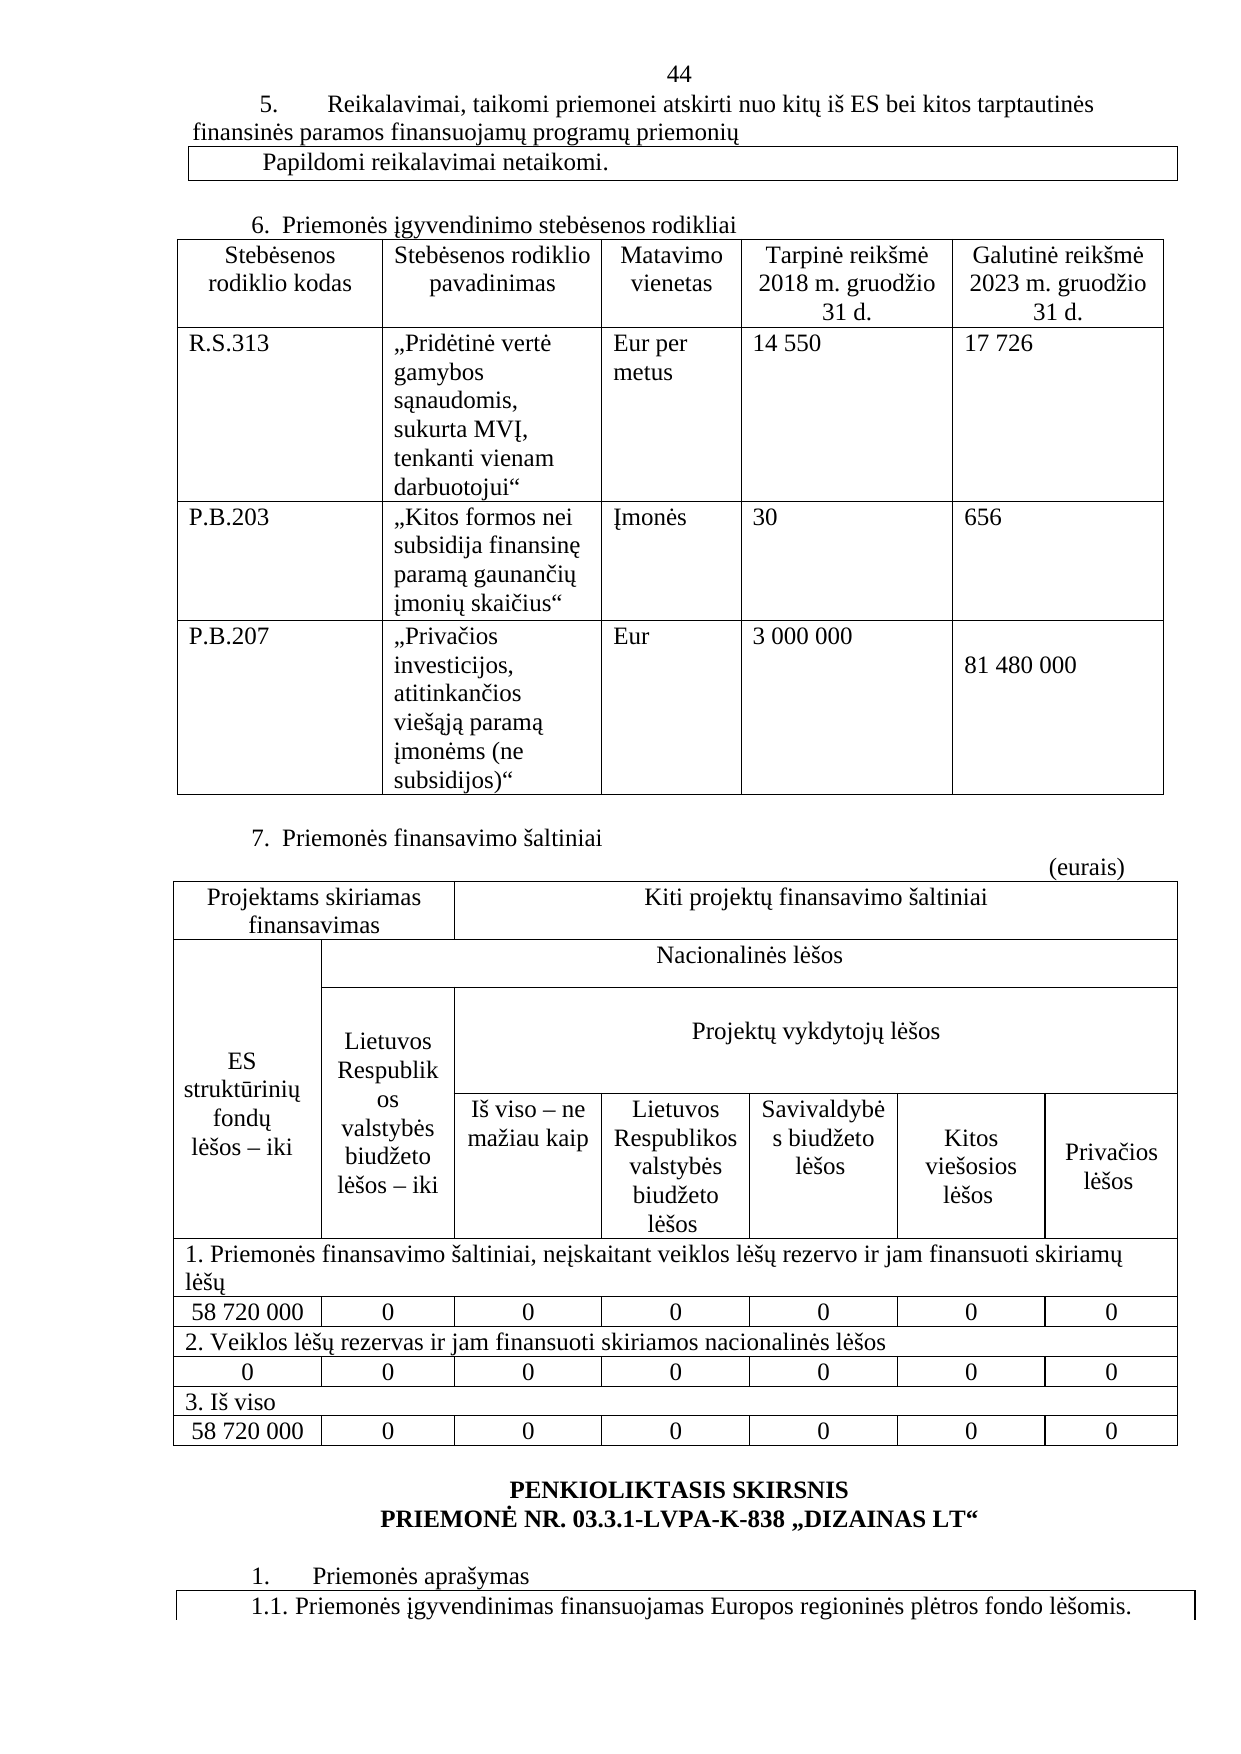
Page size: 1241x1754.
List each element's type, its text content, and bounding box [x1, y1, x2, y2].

table_cell 58 720 000 [174, 1416, 321, 1445]
table_header Tarpinė reikšmė 2018 m. gruodžio 31 d. [742, 240, 952, 327]
table_cell „Pridėtinė vertė gamybos sąnaudomis, sukurta MVĮ, tenkanti vienam darbuotojui“ [383, 328, 601, 501]
table_cell 3 000 000 [742, 621, 952, 793]
table_cell Eur per metus [602, 328, 741, 501]
table_header Kiti projektų finansavimo šaltiniai [455, 882, 1177, 939]
text 7. Priemonės finansavimo šaltiniai [251, 823, 1181, 852]
table_cell Iš viso – ne mažiau kaip [455, 1094, 601, 1238]
text 5. Reikalavimai, taikomi priemonei atskirti nuo kitų iš ES bei kitos tarptautinės finansinės paramos finansuojamų programų priemonių [192, 89, 1181, 146]
table_cell 0 [455, 1357, 601, 1386]
table_cell 30 [742, 502, 952, 620]
table_cell Savivaldybės biudžeto lėšos [750, 1094, 897, 1238]
table_cell 17 726 [953, 328, 1163, 501]
table_cell „Kitos formos nei subsidija finansinę paramą gaunančių įmonių skaičius“ [383, 502, 601, 620]
text (eurais) [177, 852, 1181, 881]
table_cell R.S.313 [178, 328, 382, 501]
text 1. Priemonės aprašymas [177, 1561, 1181, 1590]
table_cell 3. Iš viso [174, 1387, 1177, 1415]
table_cell 0 [750, 1357, 897, 1386]
table_cell 0 [1046, 1297, 1177, 1326]
table_cell Nacionalinės lėšos [322, 940, 1177, 987]
table_cell 0 [602, 1357, 749, 1386]
table_header Papildomi reikalavimai netaikomi. [189, 147, 1177, 180]
table_cell P.B.207 [178, 621, 382, 793]
table_cell 0 [898, 1297, 1044, 1326]
table_cell P.B.203 [178, 502, 382, 620]
table_cell 0 [322, 1416, 454, 1445]
table_cell Projektų vykdytojų lėšos [455, 988, 1177, 1093]
table_cell Įmonės [602, 502, 741, 620]
table_cell Eur [602, 621, 741, 793]
table_cell 0 [602, 1297, 749, 1326]
text 6. Priemonės įgyvendinimo stebėsenos rodikliai [251, 210, 1181, 239]
table_cell 0 [898, 1357, 1044, 1386]
table_header Galutinė reikšmė 2023 m. gruodžio 31 d. [953, 240, 1163, 327]
table_cell 0 [750, 1416, 897, 1445]
table_cell ES struktūrinių fondų lėšos – iki [174, 940, 321, 1238]
text PENKIOLIKTASIS SKIRSNIS [177, 1475, 1181, 1504]
table_cell 0 [602, 1416, 749, 1445]
table_cell 14 550 [742, 328, 952, 501]
table_cell 0 [1046, 1416, 1177, 1445]
table_cell 0 [750, 1297, 897, 1326]
table_cell 0 [322, 1357, 454, 1386]
table_header Stebėsenos rodiklio pavadinimas [383, 240, 601, 327]
table_header 1.1. Priemonės įgyvendinimas finansuojamas Europos regioninės plėtros fondo lėšomis. [177, 1591, 1194, 1620]
table_cell 0 [322, 1297, 454, 1326]
table_cell 656 [953, 502, 1163, 620]
table_cell 58 720 000 [174, 1297, 321, 1326]
table_cell 0 [455, 1416, 601, 1445]
table_cell 0 [174, 1357, 321, 1386]
table_cell Kitos viešosios lėšos [898, 1094, 1044, 1238]
table_header Stebėsenos rodiklio kodas [178, 240, 382, 327]
text PRIEMONĖ NR. 03.3.1-LVPA-K-838 „DIZAINAS LT“ [177, 1504, 1181, 1532]
table_cell 0 [455, 1297, 601, 1326]
table_cell 0 [898, 1416, 1044, 1445]
table_cell Lietuvos Respublikos valstybės biudžeto lėšos – iki [322, 988, 454, 1238]
table_header Projektams skiriamas finansavimas [174, 882, 454, 939]
table_cell 81 480 000 [953, 621, 1163, 793]
table_cell Privačios lėšos [1046, 1094, 1177, 1238]
table_cell „Privačios investicijos, atitinkančios viešąją paramą įmonėms (ne subsidijos)“ [383, 621, 601, 793]
table_cell 0 [1046, 1357, 1177, 1386]
table_cell 2. Veiklos lėšų rezervas ir jam finansuoti skiriamos nacionalinės lėšos [174, 1327, 1177, 1356]
table_cell 1. Priemonės finansavimo šaltiniai, neįskaitant veiklos lėšų rezervo ir jam finansuoti skiriamų lėšų [174, 1239, 1177, 1296]
table_header Matavimo vienetas [602, 240, 741, 327]
table_cell Lietuvos Respublikos valstybės biudžeto lėšos [602, 1094, 749, 1238]
